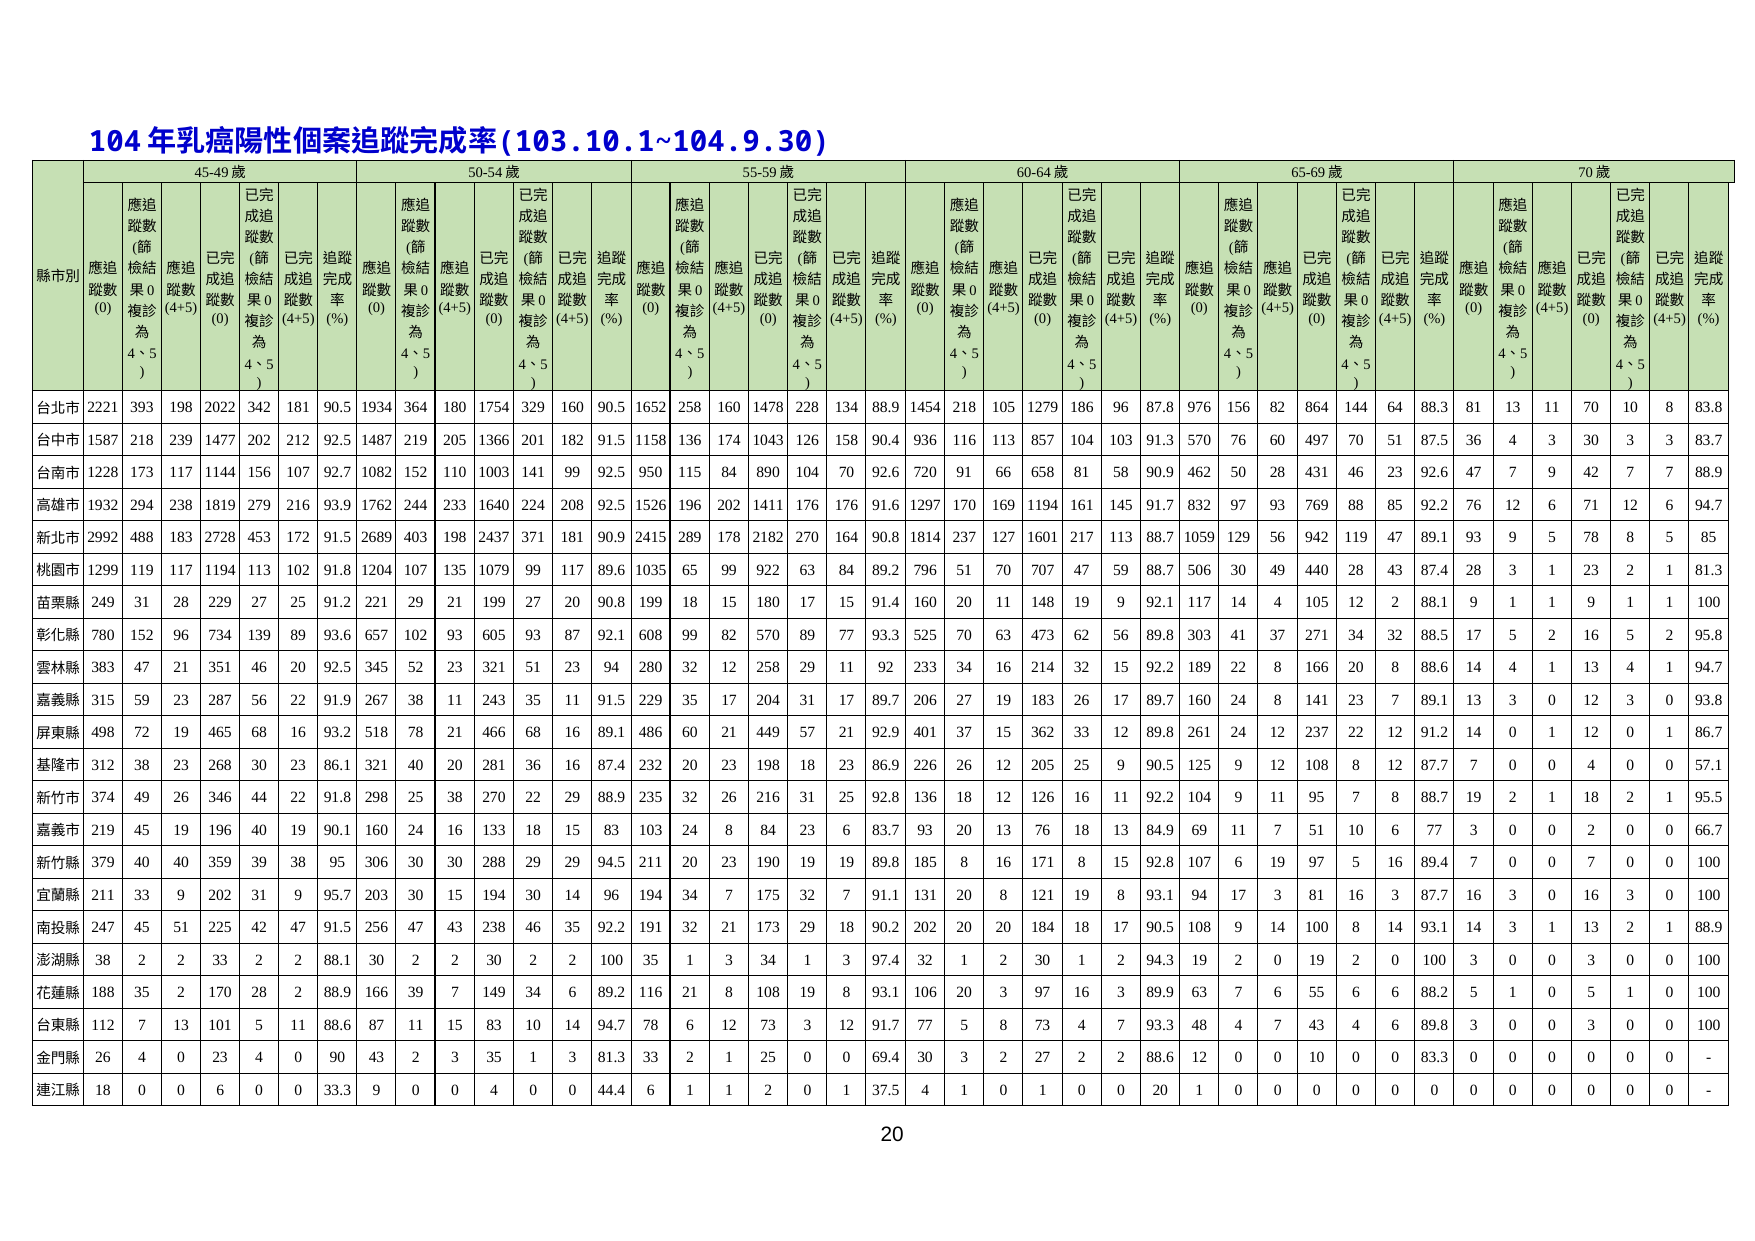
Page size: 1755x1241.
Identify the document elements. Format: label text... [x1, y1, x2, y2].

table_cell 花蓮縣 [33, 976, 83, 1008]
table_cell 92.5 [318, 651, 356, 683]
table_cell 89 [279, 619, 317, 650]
table_cell 219 [84, 814, 122, 845]
table_cell [1729, 183, 1734, 390]
table_cell 9 [279, 879, 317, 910]
table_cell 7 [1454, 846, 1493, 878]
table_header 65-69歲 [1180, 161, 1453, 182]
table_cell 1228 [84, 456, 122, 488]
table_cell 0 [1650, 1074, 1688, 1105]
table_cell 93.9 [318, 489, 356, 520]
table_cell 8 [984, 879, 1022, 910]
table_cell 135 [436, 554, 474, 585]
table_cell 8 [1258, 684, 1297, 715]
table_cell 16 [1572, 619, 1610, 650]
table_cell 1 [1533, 651, 1571, 683]
table_cell 81 [1298, 879, 1336, 910]
table_cell 已完成追蹤數(篩檢結果0複診為4、5) [514, 183, 552, 390]
table_cell 1 [1023, 1074, 1062, 1105]
table_cell 100 [1689, 846, 1728, 878]
table_cell 0 [1494, 814, 1532, 845]
table_cell 88.1 [1415, 586, 1453, 618]
table_cell 40 [162, 846, 200, 878]
table_cell 2992 [84, 521, 122, 553]
table_cell 71 [1572, 489, 1610, 520]
table_cell 9 [357, 1074, 395, 1105]
table_cell 0 [1533, 1009, 1571, 1040]
table_cell 4 [1337, 1009, 1375, 1040]
table_cell 88.9 [318, 976, 356, 1008]
table_cell 7 [1337, 781, 1375, 813]
table_cell 164 [827, 521, 865, 553]
table_cell 8 [945, 846, 983, 878]
table_cell 89.8 [1141, 619, 1179, 650]
table_cell 台北市 [33, 391, 83, 423]
table_cell 116 [945, 424, 983, 455]
table_cell 90.5 [592, 391, 631, 423]
table_cell 16 [1063, 976, 1101, 1008]
table_cell 498 [84, 716, 122, 748]
table_cell 1 [1063, 944, 1101, 975]
table_cell 6 [1219, 846, 1257, 878]
table_cell 15 [1102, 846, 1140, 878]
table_cell [1729, 618, 1734, 650]
table_cell 7 [1258, 814, 1297, 845]
table_cell 1754 [475, 391, 513, 423]
table_cell 16 [553, 749, 591, 780]
table_cell 90.9 [1141, 456, 1179, 488]
table_cell 88.6 [318, 1009, 356, 1040]
table_cell 0 [1376, 1074, 1414, 1105]
table_cell 93 [436, 619, 474, 650]
table_cell 6 [671, 1009, 709, 1040]
table_cell 181 [279, 391, 317, 423]
table_cell 0 [1494, 749, 1532, 780]
table_cell 104 [788, 456, 826, 488]
table_cell 100 [1689, 944, 1728, 975]
table_cell 66.7 [1689, 814, 1728, 845]
table_cell 19 [827, 846, 865, 878]
table_cell 117 [1180, 586, 1218, 618]
table_cell 329 [514, 391, 552, 423]
table_cell 0 [1258, 1074, 1297, 1105]
table_cell 104 [1180, 781, 1218, 813]
table_cell 8 [1337, 911, 1375, 943]
table_cell 33 [1063, 716, 1101, 748]
table_cell 94.7 [1689, 651, 1728, 683]
table_cell 91.7 [866, 1009, 905, 1040]
table_cell 1003 [475, 456, 513, 488]
table_cell 107 [396, 554, 434, 585]
table_cell 92.5 [318, 424, 356, 455]
table_cell 7 [1611, 456, 1649, 488]
table_cell 346 [201, 781, 239, 813]
table_cell 3 [1572, 944, 1610, 975]
table_cell 96 [1102, 391, 1140, 423]
table_cell 26 [162, 781, 200, 813]
table_cell 89.4 [1415, 846, 1453, 878]
table_cell 21 [710, 716, 748, 748]
table_cell 1762 [357, 489, 395, 520]
table_cell 17 [788, 586, 826, 618]
table_cell 90 [318, 1041, 356, 1073]
table_cell 206 [906, 684, 944, 715]
table_cell 84 [749, 814, 787, 845]
table_cell 3 [1494, 879, 1532, 910]
table_cell 8 [1258, 651, 1297, 683]
table_cell 29 [788, 911, 826, 943]
table_cell 30 [357, 944, 395, 975]
table_cell 12 [1611, 489, 1649, 520]
table_cell 22 [1337, 716, 1375, 748]
table_cell 769 [1298, 489, 1336, 520]
table_cell 20 [945, 586, 983, 618]
table_cell 0 [1650, 684, 1688, 715]
table_cell 224 [514, 489, 552, 520]
table_cell 37 [945, 716, 983, 748]
table_cell 35 [553, 911, 591, 943]
table_cell 32 [1376, 619, 1414, 650]
table_cell [1729, 1073, 1734, 1105]
table_cell 462 [1180, 456, 1218, 488]
table_cell 高雄市 [33, 489, 83, 520]
table_cell 19 [1063, 879, 1101, 910]
table_cell 218 [945, 391, 983, 423]
table_header 55-59歲 [632, 161, 905, 182]
table_cell 應追蹤數(0) [632, 183, 669, 390]
table_cell 169 [984, 489, 1022, 520]
table_cell 26 [710, 781, 748, 813]
table_cell 94 [592, 651, 631, 683]
table_cell 新竹縣 [33, 846, 83, 878]
table_cell 13 [1494, 391, 1532, 423]
table_cell 190 [749, 846, 787, 878]
table_cell 2 [436, 944, 474, 975]
table_cell 14 [1454, 716, 1493, 748]
table_cell 321 [475, 651, 513, 683]
table_cell 40 [123, 846, 161, 878]
table_cell 18 [1063, 814, 1101, 845]
table_cell 31 [788, 684, 826, 715]
table_cell 23 [1572, 554, 1610, 585]
table_cell 16 [553, 716, 591, 748]
table_cell 104 [1063, 424, 1101, 455]
table_cell 57 [788, 716, 826, 748]
table_cell 已完成追蹤數(篩檢結果0複診為4、5) [1337, 183, 1375, 390]
table_cell 93.1 [1141, 879, 1179, 910]
table_cell 宜蘭縣 [33, 879, 83, 910]
table_cell 8 [710, 814, 748, 845]
table_cell [1729, 423, 1734, 455]
table_cell 105 [984, 391, 1022, 423]
table_cell 91.5 [318, 521, 356, 553]
table_cell 5 [1533, 521, 1571, 553]
table_cell 383 [84, 651, 122, 683]
table_cell 32 [906, 944, 944, 975]
table_cell 145 [1102, 489, 1140, 520]
table_cell 20 [945, 814, 983, 845]
table_cell 15 [553, 814, 591, 845]
table_cell 12 [1376, 749, 1414, 780]
table_cell 26 [945, 749, 983, 780]
table_cell 12 [984, 781, 1022, 813]
table_cell 2 [240, 944, 278, 975]
table_cell 267 [357, 684, 395, 715]
table_cell 38 [279, 846, 317, 878]
table_cell 39 [396, 976, 434, 1008]
table_cell 64 [1376, 391, 1414, 423]
table_cell 8 [1376, 781, 1414, 813]
table_cell 127 [984, 521, 1022, 553]
table_cell 88.6 [1141, 1041, 1179, 1073]
table_cell 0 [1650, 879, 1688, 910]
table_cell 180 [436, 391, 474, 423]
table_cell 70 [827, 456, 865, 488]
table_cell 89.1 [592, 716, 631, 748]
table_cell 37.5 [866, 1074, 905, 1105]
table_cell 1 [827, 1074, 865, 1105]
table_cell 4 [1494, 651, 1532, 683]
table_cell 88.9 [592, 781, 631, 813]
table_cell 90.9 [592, 521, 631, 553]
table_cell [1729, 520, 1734, 553]
table_cell 0 [1533, 846, 1571, 878]
table_cell 186 [1063, 391, 1101, 423]
table_cell 7 [1219, 976, 1257, 1008]
table_cell 1601 [1023, 521, 1062, 553]
table_cell 1 [1650, 716, 1688, 748]
table_cell 11 [436, 684, 474, 715]
table_cell 66 [984, 456, 1022, 488]
table_cell 6 [1376, 814, 1414, 845]
table_cell 0 [1415, 1074, 1453, 1105]
table_cell 113 [240, 554, 278, 585]
table_cell 160 [906, 586, 944, 618]
table_cell 212 [279, 424, 317, 455]
table_cell 19 [162, 814, 200, 845]
table_cell 184 [1023, 911, 1062, 943]
table_cell 10 [514, 1009, 552, 1040]
table_cell 1487 [357, 424, 395, 455]
table_cell 176 [827, 489, 865, 520]
table_cell 56 [240, 684, 278, 715]
table_cell 5 [1572, 976, 1610, 1008]
table_cell 2 [1063, 1041, 1101, 1073]
table_cell 453 [240, 521, 278, 553]
table_cell 2 [1219, 944, 1257, 975]
table_cell 734 [201, 619, 239, 650]
table_cell 21 [827, 716, 865, 748]
table_cell 62 [1063, 619, 1101, 650]
table_cell 202 [710, 489, 748, 520]
table_cell 0 [396, 1074, 434, 1105]
table_cell 270 [788, 521, 826, 553]
table_cell 3 [1494, 554, 1532, 585]
table_cell 0 [1650, 1041, 1688, 1073]
table_cell 17 [1454, 619, 1493, 650]
table_cell 41 [1219, 619, 1257, 650]
table_cell 88.1 [318, 944, 356, 975]
table_cell 0 [1533, 944, 1571, 975]
table_cell 19 [1180, 944, 1218, 975]
table_cell 6 [827, 814, 865, 845]
table_cell 359 [201, 846, 239, 878]
table_cell 應追蹤數(0) [906, 183, 944, 390]
table_cell 32 [671, 781, 709, 813]
table_cell 82 [1258, 391, 1297, 423]
table_cell 198 [162, 391, 200, 423]
table_cell 29 [553, 846, 591, 878]
table_cell 342 [240, 391, 278, 423]
table_cell 3 [710, 944, 748, 975]
table_cell 473 [1023, 619, 1062, 650]
table_cell 12 [1572, 716, 1610, 748]
table_cell 9 [1219, 781, 1257, 813]
table_cell 113 [1102, 521, 1140, 553]
table_cell 77 [1415, 814, 1453, 845]
table_cell 1454 [906, 391, 944, 423]
table_cell 38 [123, 749, 161, 780]
table_cell 應追蹤數(0) [1454, 183, 1493, 390]
table_cell 台東縣 [33, 1009, 83, 1040]
table_cell 0 [1650, 814, 1688, 845]
table_cell 19 [1258, 846, 1297, 878]
table_cell 1 [710, 1074, 748, 1105]
table_cell 486 [632, 716, 669, 748]
table_cell 93.3 [1141, 1009, 1179, 1040]
table_cell 216 [279, 489, 317, 520]
table_cell 12 [1376, 716, 1414, 748]
table_cell 51 [1376, 424, 1414, 455]
table_cell 89.7 [866, 684, 905, 715]
table_cell 11 [984, 586, 1022, 618]
table_cell 247 [84, 911, 122, 943]
table_cell 45 [123, 814, 161, 845]
table_cell 96 [592, 879, 631, 910]
table_cell 86.9 [866, 749, 905, 780]
table_cell 19 [788, 846, 826, 878]
table_cell 198 [749, 749, 787, 780]
table_cell 應追蹤數(4+5) [436, 183, 474, 390]
table_cell 92.2 [1415, 489, 1453, 520]
table_cell 已完成追蹤數(4+5) [827, 183, 865, 390]
table_cell 97.4 [866, 944, 905, 975]
table_cell 91.6 [866, 489, 905, 520]
table_cell 9 [1219, 911, 1257, 943]
table_cell 22 [279, 781, 317, 813]
table_cell 303 [1180, 619, 1218, 650]
table_cell 17 [710, 684, 748, 715]
table_cell 30 [436, 846, 474, 878]
table_cell 1652 [632, 391, 669, 423]
table_cell 173 [749, 911, 787, 943]
table_cell 83.7 [866, 814, 905, 845]
table_cell 追蹤完成率(%) [318, 183, 356, 390]
table_cell 追蹤完成率(%) [1141, 183, 1179, 390]
table_cell 289 [671, 521, 709, 553]
table_cell 20 [984, 911, 1022, 943]
table_cell 0 [1611, 944, 1649, 975]
table_cell 11 [1533, 391, 1571, 423]
table_cell 13 [1572, 651, 1610, 683]
table_cell 已完成追蹤數(4+5) [1102, 183, 1140, 390]
table_cell 198 [436, 521, 474, 553]
table_cell 65 [671, 554, 709, 585]
table_cell 126 [788, 424, 826, 455]
table_cell 92.6 [1415, 456, 1453, 488]
table_cell 87.7 [1415, 879, 1453, 910]
table_cell 94.7 [592, 1009, 631, 1040]
table_cell 73 [749, 1009, 787, 1040]
table_cell 95.8 [1689, 619, 1728, 650]
table_cell 287 [201, 684, 239, 715]
table_cell 6 [1376, 976, 1414, 1008]
table_cell 202 [201, 879, 239, 910]
table_cell [1729, 813, 1734, 845]
table_cell 23 [788, 814, 826, 845]
table_cell 15 [436, 879, 474, 910]
table_cell 170 [945, 489, 983, 520]
table_cell 已完成追蹤數(篩檢結果0複診為4、5) [1611, 183, 1649, 390]
table_cell 3 [553, 1041, 591, 1073]
table_cell 32 [788, 879, 826, 910]
table_cell 8 [1102, 879, 1140, 910]
table_cell 48 [1180, 1009, 1218, 1040]
table_cell 44 [240, 781, 278, 813]
table_cell 1194 [201, 554, 239, 585]
table_cell 31 [240, 879, 278, 910]
table_cell 0 [1533, 814, 1571, 845]
table_cell 113 [984, 424, 1022, 455]
table_cell 91.2 [1415, 716, 1453, 748]
table_cell 89.6 [592, 554, 631, 585]
table_cell 35 [632, 944, 669, 975]
table_cell 21 [671, 976, 709, 1008]
table_cell 3 [1611, 879, 1649, 910]
table_cell 4 [1572, 749, 1610, 780]
table_cell 312 [84, 749, 122, 780]
table_cell 199 [475, 586, 513, 618]
table_cell 605 [475, 619, 513, 650]
table_cell 27 [514, 586, 552, 618]
text 104年乳癌陽性個案追蹤完成率(103.10.1~104.9.30) [89, 117, 1695, 160]
table_cell 191 [632, 911, 669, 943]
table_cell 17 [827, 684, 865, 715]
table_cell 1 [788, 944, 826, 975]
table_cell 27 [945, 684, 983, 715]
table_cell 0 [1454, 1074, 1493, 1105]
table_cell 8 [1376, 651, 1414, 683]
table_cell 205 [1023, 749, 1062, 780]
table_cell 12 [1572, 684, 1610, 715]
table_cell 11 [1102, 781, 1140, 813]
table_cell 100 [1298, 911, 1336, 943]
table_cell 0 [1063, 1074, 1101, 1105]
table_cell 12 [710, 1009, 748, 1040]
table_cell 449 [749, 716, 787, 748]
table_cell 1 [671, 944, 709, 975]
table_cell 12 [1258, 749, 1297, 780]
table_cell 4 [1494, 424, 1532, 455]
table_cell 0 [1533, 879, 1571, 910]
table_cell 0 [279, 1041, 317, 1073]
table_cell 19 [162, 716, 200, 748]
table_cell 43 [436, 911, 474, 943]
table_cell 0 [1219, 1074, 1257, 1105]
table_cell 2689 [357, 521, 395, 553]
table_cell [1729, 845, 1734, 878]
table_cell 225 [201, 911, 239, 943]
table_cell 465 [201, 716, 239, 748]
table_cell 707 [1023, 554, 1062, 585]
table_cell [1729, 390, 1734, 423]
table_cell 2 [1102, 944, 1140, 975]
table_cell 0 [553, 1074, 591, 1105]
table_cell 15 [984, 716, 1022, 748]
table_cell 60 [1258, 424, 1297, 455]
table_cell 83 [475, 1009, 513, 1040]
table_cell 10 [1298, 1041, 1336, 1073]
table_cell 0 [1611, 716, 1649, 748]
table_cell 19 [279, 814, 317, 845]
table_cell 30 [475, 944, 513, 975]
table_cell 19 [984, 684, 1022, 715]
table_cell 196 [201, 814, 239, 845]
table_cell 18 [671, 586, 709, 618]
table_cell 281 [475, 749, 513, 780]
table_cell 1932 [84, 489, 122, 520]
table_cell 201 [514, 424, 552, 455]
table_cell 1 [945, 1074, 983, 1105]
table_cell 87.4 [592, 749, 631, 780]
table_cell 56 [1102, 619, 1140, 650]
table_cell 19 [1063, 586, 1101, 618]
table_cell 30 [1023, 944, 1062, 975]
table_cell [1729, 1008, 1734, 1040]
table_cell 南投縣 [33, 911, 83, 943]
table_cell 13 [1454, 684, 1493, 715]
table_cell 2 [1102, 1041, 1140, 1073]
table_cell 彰化縣 [33, 619, 83, 650]
table_cell 0 [1494, 944, 1532, 975]
table_cell 23 [162, 749, 200, 780]
table_cell 81 [1454, 391, 1493, 423]
table_cell 235 [632, 781, 669, 813]
table_cell 152 [123, 619, 161, 650]
table_cell 1 [1494, 586, 1532, 618]
table_cell 0 [1454, 1041, 1493, 1073]
table_cell 3 [1454, 814, 1493, 845]
table_cell 1082 [357, 456, 395, 488]
table_cell 連江縣 [33, 1074, 83, 1105]
table_cell 49 [123, 781, 161, 813]
table_cell 89.2 [592, 976, 631, 1008]
table_cell 43 [1298, 1009, 1336, 1040]
table_cell 38 [436, 781, 474, 813]
table_cell 3 [1611, 684, 1649, 715]
table_cell 34 [749, 944, 787, 975]
table_cell 136 [671, 424, 709, 455]
table_cell 97 [1023, 976, 1062, 1008]
table_cell 20 [945, 879, 983, 910]
table_cell 15 [710, 586, 748, 618]
table_cell 1 [1650, 781, 1688, 813]
table_cell 18 [1063, 911, 1101, 943]
table_cell 8 [1650, 391, 1688, 423]
table_cell 371 [514, 521, 552, 553]
table_cell 1 [671, 1074, 709, 1105]
table_cell 88.3 [1415, 391, 1453, 423]
table_cell 24 [1219, 684, 1257, 715]
table_cell 374 [84, 781, 122, 813]
table_cell 108 [1298, 749, 1336, 780]
table_cell 76 [1023, 814, 1062, 845]
table_cell 144 [1337, 391, 1375, 423]
table_cell 119 [1337, 521, 1375, 553]
table_cell 19 [1298, 944, 1336, 975]
table_cell 3 [984, 976, 1022, 1008]
table_cell 216 [749, 781, 787, 813]
table_cell 25 [827, 781, 865, 813]
table_cell 78 [396, 716, 434, 748]
table_cell 7 [1454, 749, 1493, 780]
table_cell 1814 [906, 521, 944, 553]
table_cell 2 [1533, 619, 1571, 650]
table_cell 1 [1533, 716, 1571, 748]
table_cell 202 [906, 911, 944, 943]
table_cell 26 [84, 1041, 122, 1073]
table_cell 15 [436, 1009, 474, 1040]
table_cell 9 [1454, 586, 1493, 618]
table_cell 362 [1023, 716, 1062, 748]
table_cell 90.4 [866, 424, 905, 455]
table_cell 244 [396, 489, 434, 520]
table_cell 0 [1533, 1074, 1571, 1105]
table_cell 12 [1258, 716, 1297, 748]
table_cell 30 [240, 749, 278, 780]
table_cell 13 [1572, 911, 1610, 943]
table_cell 27 [240, 586, 278, 618]
table_cell 4 [1219, 1009, 1257, 1040]
table_cell 14 [553, 1009, 591, 1040]
table_cell 20 [279, 651, 317, 683]
table_cell 832 [1180, 489, 1218, 520]
table_cell 570 [749, 619, 787, 650]
table_cell 35 [475, 1041, 513, 1073]
table_cell 99 [553, 456, 591, 488]
table_cell 已完成追蹤數(0) [749, 183, 787, 390]
table_cell 133 [475, 814, 513, 845]
table_cell 0 [984, 1074, 1022, 1105]
table_cell 152 [396, 456, 434, 488]
table_cell 2 [1611, 781, 1649, 813]
table_cell 36 [1454, 424, 1493, 455]
table_cell 70 [1337, 424, 1375, 455]
table_cell 1043 [749, 424, 787, 455]
table_cell 239 [162, 424, 200, 455]
table_cell 608 [632, 619, 669, 650]
table_cell 174 [710, 424, 748, 455]
table_cell 658 [1023, 456, 1062, 488]
table_cell 13 [984, 814, 1022, 845]
table_cell 3 [827, 944, 865, 975]
table_cell 30 [1219, 554, 1257, 585]
table_cell 89.9 [1141, 976, 1179, 1008]
table_cell 117 [553, 554, 591, 585]
table_cell 14 [1258, 911, 1297, 943]
table_cell 2182 [749, 521, 787, 553]
table_cell 7 [1650, 456, 1688, 488]
table_cell 83.3 [1415, 1041, 1453, 1073]
table_cell 950 [632, 456, 669, 488]
table_cell 93.6 [318, 619, 356, 650]
table_cell [1729, 585, 1734, 618]
table_cell 59 [1102, 554, 1140, 585]
table_cell 488 [123, 521, 161, 553]
table_cell 澎湖縣 [33, 944, 83, 975]
table_cell 已完成追蹤數(4+5) [553, 183, 591, 390]
table_cell 89 [788, 619, 826, 650]
table_cell 91.3 [1141, 424, 1179, 455]
table_cell 2 [984, 1041, 1022, 1073]
table_cell 已完成追蹤數(4+5) [1376, 183, 1414, 390]
table_cell 應追蹤數(0) [357, 183, 395, 390]
table_cell 23 [710, 846, 748, 878]
table_cell 6 [1533, 489, 1571, 520]
table_cell 89.2 [866, 554, 905, 585]
table_cell 100 [1415, 944, 1453, 975]
table_cell 87.4 [1415, 554, 1453, 585]
table_cell 233 [436, 489, 474, 520]
table_cell 43 [357, 1041, 395, 1073]
table_cell 92.8 [866, 781, 905, 813]
table_cell 8 [1337, 749, 1375, 780]
table_cell 37 [1258, 619, 1297, 650]
table_cell 4 [1063, 1009, 1101, 1040]
table_cell 160 [710, 391, 748, 423]
table_cell 34 [1337, 619, 1375, 650]
table_cell 87.5 [1415, 424, 1453, 455]
table_cell 33.3 [318, 1074, 356, 1105]
table_cell 88.6 [1415, 651, 1453, 683]
table_cell 1158 [632, 424, 669, 455]
table_cell 288 [475, 846, 513, 878]
table_cell 28 [162, 586, 200, 618]
table_cell 0 [827, 1041, 865, 1073]
table_cell 45 [123, 911, 161, 943]
table_cell 已完成追蹤數(篩檢結果0複診為4、5) [788, 183, 826, 390]
table_cell 2 [279, 944, 317, 975]
table_cell 4 [1611, 651, 1649, 683]
table_cell 1059 [1180, 521, 1218, 553]
table_cell 18 [1572, 781, 1610, 813]
table_cell 81 [1063, 456, 1101, 488]
table_cell 12 [1494, 489, 1532, 520]
table_cell 87.8 [1141, 391, 1179, 423]
table_cell 4 [123, 1041, 161, 1073]
table_cell 91.8 [318, 781, 356, 813]
table_cell 2 [123, 944, 161, 975]
table_cell 116 [632, 976, 669, 1008]
table_cell 34 [671, 879, 709, 910]
table_cell 16 [984, 846, 1022, 878]
table_cell 20 [436, 749, 474, 780]
table_cell 12 [710, 651, 748, 683]
table_cell 追蹤完成率(%) [866, 183, 905, 390]
table_cell 100 [1689, 586, 1728, 618]
table_cell 屏東縣 [33, 716, 83, 748]
table_cell 12 [827, 1009, 865, 1040]
table_cell 5 [1454, 976, 1493, 1008]
table_cell 78 [632, 1009, 669, 1040]
table_cell 101 [201, 1009, 239, 1040]
table_cell 570 [1180, 424, 1218, 455]
table_cell 268 [201, 749, 239, 780]
table_cell 已完成追蹤數(0) [475, 183, 513, 390]
table_cell 199 [632, 586, 669, 618]
table_cell 72 [123, 716, 161, 748]
table_cell 0 [1494, 1009, 1532, 1040]
table_cell 苗栗縣 [33, 586, 83, 618]
table_cell 新竹市 [33, 781, 83, 813]
table_cell 11 [827, 651, 865, 683]
table_cell 1 [710, 1041, 748, 1073]
table_cell 86.1 [318, 749, 356, 780]
table_cell [1729, 748, 1734, 780]
table_cell 221 [357, 586, 395, 618]
table_cell 108 [749, 976, 787, 1008]
table_cell 金門縣 [33, 1041, 83, 1073]
table_cell [1729, 650, 1734, 683]
table_cell 95.5 [1689, 781, 1728, 813]
table_cell 1 [1533, 781, 1571, 813]
table_cell 21 [162, 651, 200, 683]
table_cell 18 [827, 911, 865, 943]
table_cell 226 [906, 749, 944, 780]
table_cell 15 [827, 586, 865, 618]
table_cell 107 [1180, 846, 1218, 878]
table_cell 0 [1494, 1041, 1532, 1073]
table_cell 8 [1611, 521, 1649, 553]
table_cell 29 [514, 846, 552, 878]
table_cell 89.7 [1141, 684, 1179, 715]
table_cell 156 [1219, 391, 1257, 423]
table_cell 89.8 [866, 846, 905, 878]
table_cell 9 [1572, 586, 1610, 618]
table_cell 73 [1023, 1009, 1062, 1040]
table_cell 1 [1650, 911, 1688, 943]
table_cell 105 [1298, 586, 1336, 618]
table_cell 13 [1102, 814, 1140, 845]
table_cell 44.4 [592, 1074, 631, 1105]
table_cell 應追蹤數(篩檢結果0複診為4、5) [123, 183, 161, 390]
table_cell 97 [1219, 489, 1257, 520]
table_cell 90.5 [1141, 911, 1179, 943]
table_cell 5 [1337, 846, 1375, 878]
table_cell 70 [1572, 391, 1610, 423]
table_cell 1 [1611, 976, 1649, 1008]
table_cell 294 [123, 489, 161, 520]
table_cell 129 [1219, 521, 1257, 553]
table_cell 31 [788, 781, 826, 813]
table_cell 1640 [475, 489, 513, 520]
table_cell 103 [1102, 424, 1140, 455]
table_cell 76 [1454, 489, 1493, 520]
table_cell 20 [671, 749, 709, 780]
table_cell 2 [1337, 944, 1375, 975]
table_cell 936 [906, 424, 944, 455]
table_cell 117 [162, 456, 200, 488]
table_cell 1 [1650, 651, 1688, 683]
table_cell 1 [1180, 1074, 1218, 1105]
table_cell 0 [1494, 846, 1532, 878]
table_cell 2221 [84, 391, 122, 423]
table_cell 已完成追蹤數(0) [1298, 183, 1336, 390]
table_cell 173 [123, 456, 161, 488]
table_cell 171 [1023, 846, 1062, 878]
table_cell 6 [1376, 1009, 1414, 1040]
table_cell 2 [279, 976, 317, 1008]
table_cell 0 [123, 1074, 161, 1105]
table_cell 93.1 [866, 976, 905, 1008]
table_cell 9 [162, 879, 200, 910]
table_cell 351 [201, 651, 239, 683]
table_cell 16 [1572, 879, 1610, 910]
table_cell 28 [240, 976, 278, 1008]
table_cell 0 [1494, 716, 1532, 748]
table_cell 9 [1494, 521, 1532, 553]
table_cell 30 [1572, 424, 1610, 455]
table_cell 20 [945, 976, 983, 1008]
table_cell 85 [1376, 489, 1414, 520]
table_cell 已完成追蹤數(篩檢結果0複診為4、5) [240, 183, 278, 390]
table_cell 24 [671, 814, 709, 845]
table_cell 23 [436, 651, 474, 683]
table_cell 115 [671, 456, 709, 488]
table_cell 208 [553, 489, 591, 520]
table_cell 18 [514, 814, 552, 845]
table_cell 1 [1650, 554, 1688, 585]
table_cell 506 [1180, 554, 1218, 585]
table_cell 88 [1337, 489, 1375, 520]
table_cell 256 [357, 911, 395, 943]
table_cell 20 [1337, 651, 1375, 683]
table_cell 23 [553, 651, 591, 683]
table_cell 1297 [906, 489, 944, 520]
table_cell 243 [475, 684, 513, 715]
table_cell 12 [984, 749, 1022, 780]
table_cell 91.8 [318, 554, 356, 585]
table_cell 29 [396, 586, 434, 618]
table_cell 3 [1494, 911, 1532, 943]
table_cell 59 [123, 684, 161, 715]
table_cell 已完成追蹤數(0) [201, 183, 239, 390]
table_cell 84 [827, 554, 865, 585]
table_cell 110 [436, 456, 474, 488]
table_cell 1819 [201, 489, 239, 520]
table_cell 238 [475, 911, 513, 943]
table_cell [1729, 780, 1734, 813]
table_cell 49 [1258, 554, 1297, 585]
table_cell 1526 [632, 489, 669, 520]
table_cell 33 [201, 944, 239, 975]
table_cell 379 [84, 846, 122, 878]
table_cell 160 [553, 391, 591, 423]
table_cell 440 [1298, 554, 1336, 585]
table_cell 28 [1454, 554, 1493, 585]
table_cell 7 [123, 1009, 161, 1040]
table_cell 12 [1102, 716, 1140, 748]
table_cell 90.5 [1141, 749, 1179, 780]
table_cell 應追蹤數(0) [1180, 183, 1218, 390]
table_cell 47 [396, 911, 434, 943]
table_cell 3 [1454, 944, 1493, 975]
table_cell 0 [1219, 1041, 1257, 1073]
table_cell 88.9 [1689, 911, 1728, 943]
table_cell 25 [749, 1041, 787, 1073]
table_cell 321 [357, 749, 395, 780]
table_cell 已完成追蹤數(0) [1023, 183, 1062, 390]
table_cell 23 [1337, 684, 1375, 715]
table_cell 345 [357, 651, 395, 683]
table_cell [1729, 943, 1734, 975]
table_cell 8 [827, 976, 865, 1008]
table_cell 83.8 [1689, 391, 1728, 423]
table_cell 176 [788, 489, 826, 520]
table_cell 0 [1376, 1041, 1414, 1073]
table_cell 88.7 [1141, 554, 1179, 585]
table_cell 6 [632, 1074, 669, 1105]
table_cell 0 [1494, 1074, 1532, 1105]
table_cell 89.8 [1415, 1009, 1453, 1040]
table_cell 32 [671, 651, 709, 683]
table_cell 1 [1533, 586, 1571, 618]
table_cell 0 [1650, 846, 1688, 878]
table_cell 基隆市 [33, 749, 83, 780]
table_cell 5 [240, 1009, 278, 1040]
table_cell 36 [514, 749, 552, 780]
table_cell 2 [1650, 619, 1688, 650]
table_cell 92.2 [592, 911, 631, 943]
table_cell 92.9 [866, 716, 905, 748]
table_cell 180 [749, 586, 787, 618]
table_cell 11 [1219, 814, 1257, 845]
table_cell 92.8 [1141, 846, 1179, 878]
table_cell 63 [788, 554, 826, 585]
table_cell 976 [1180, 391, 1218, 423]
table_cell 306 [357, 846, 395, 878]
table_cell 39 [240, 846, 278, 878]
table_cell 5 [1650, 521, 1688, 553]
table_cell 35 [671, 684, 709, 715]
table_cell 3 [1650, 424, 1688, 455]
table_cell 17 [1219, 879, 1257, 910]
table_cell 1934 [357, 391, 395, 423]
table_cell 應追蹤數(0) [84, 183, 122, 390]
table_cell 160 [1180, 684, 1218, 715]
table_cell 88.5 [1415, 619, 1453, 650]
table_cell 3 [945, 1041, 983, 1073]
table_cell 70 [945, 619, 983, 650]
table_cell 93 [514, 619, 552, 650]
table_cell 261 [1180, 716, 1218, 748]
table_cell 47 [1063, 554, 1101, 585]
table_cell 100 [1689, 1009, 1728, 1040]
table_cell 63 [984, 619, 1022, 650]
table_cell 23 [1376, 456, 1414, 488]
table_cell 99 [671, 619, 709, 650]
table_cell 0 [1650, 976, 1688, 1008]
table_cell 台中市 [33, 424, 83, 455]
table_cell 1035 [632, 554, 669, 585]
table_cell 22 [279, 684, 317, 715]
table_cell 134 [827, 391, 865, 423]
table_cell 83 [592, 814, 631, 845]
table_cell 1 [514, 1041, 552, 1073]
table_cell 應追蹤數(篩檢結果0複診為4、5) [945, 183, 983, 390]
table_cell 0 [1572, 1041, 1610, 1073]
table_cell 已完成追蹤數(篩檢結果0複診為4、5) [1063, 183, 1101, 390]
table_cell 0 [1533, 976, 1571, 1008]
table_cell 20 [1141, 1074, 1179, 1105]
table_cell 5 [1611, 619, 1649, 650]
table_cell 96 [162, 619, 200, 650]
table_cell [1729, 910, 1734, 943]
table_cell 91.1 [866, 879, 905, 910]
table_cell 160 [357, 814, 395, 845]
table_cell 18 [788, 749, 826, 780]
table_cell 141 [514, 456, 552, 488]
table_header 50-54歲 [357, 161, 631, 182]
table_cell 9 [1102, 586, 1140, 618]
table_cell 21 [436, 716, 474, 748]
table_cell 166 [1298, 651, 1336, 683]
table_cell 89.8 [1141, 716, 1179, 748]
table_cell 63 [1180, 976, 1218, 1008]
table_cell 91.2 [318, 586, 356, 618]
table_cell 183 [1023, 684, 1062, 715]
table_cell 1 [1533, 554, 1571, 585]
table_cell 175 [749, 879, 787, 910]
table_cell 90.1 [318, 814, 356, 845]
table_cell 131 [906, 879, 944, 910]
table_cell 應追蹤數(4+5) [984, 183, 1022, 390]
table_cell 9 [1219, 749, 1257, 780]
table_cell 90.8 [866, 521, 905, 553]
table_cell 0 [1376, 944, 1414, 975]
table_cell 119 [123, 554, 161, 585]
table_cell 106 [906, 976, 944, 1008]
table_cell 94.3 [1141, 944, 1179, 975]
table_cell 28 [1258, 456, 1297, 488]
table_cell 0 [514, 1074, 552, 1105]
table_cell 93 [906, 814, 944, 845]
table_cell 29 [553, 781, 591, 813]
table_cell 35 [123, 976, 161, 1008]
table_cell 5 [1494, 619, 1532, 650]
table_cell 258 [671, 391, 709, 423]
table_cell 20 [553, 586, 591, 618]
table_cell 2 [1572, 814, 1610, 845]
table_cell 19 [1454, 781, 1493, 813]
table_cell 1 [945, 944, 983, 975]
table_cell 24 [1219, 716, 1257, 748]
table_cell 2 [1611, 554, 1649, 585]
table_header 45-49歲 [84, 161, 356, 182]
table_cell 0 [1298, 1074, 1336, 1105]
table_cell 0 [1611, 749, 1649, 780]
table_cell 3 [1102, 976, 1140, 1008]
table_cell 16 [984, 651, 1022, 683]
table_cell 1 [1533, 911, 1571, 943]
table_cell 9 [1533, 456, 1571, 488]
table_cell 196 [671, 489, 709, 520]
table_cell 211 [632, 846, 669, 878]
table_cell 315 [84, 684, 122, 715]
table_cell 70 [984, 554, 1022, 585]
table_cell 2 [162, 944, 200, 975]
table_cell 172 [279, 521, 317, 553]
table_cell 249 [84, 586, 122, 618]
table_cell 11 [1258, 781, 1297, 813]
table_cell 219 [396, 424, 434, 455]
table_cell 3 [1376, 879, 1414, 910]
table_cell [1729, 1040, 1734, 1073]
table_cell 追蹤完成率(%) [1415, 183, 1453, 390]
table_cell 20 [671, 846, 709, 878]
table_cell 嘉義縣 [33, 684, 83, 715]
table_cell 14 [553, 879, 591, 910]
table_cell 156 [240, 456, 278, 488]
table_cell 93.3 [866, 619, 905, 650]
table_cell 10 [1611, 391, 1649, 423]
table_cell [1729, 715, 1734, 748]
table_cell 47 [1454, 456, 1493, 488]
table_cell 23 [710, 749, 748, 780]
table_cell 0 [1650, 1009, 1688, 1040]
table_cell 91.7 [1141, 489, 1179, 520]
table_cell 94.7 [1689, 489, 1728, 520]
table_cell 38 [396, 684, 434, 715]
table_cell [1729, 878, 1734, 910]
table_cell 1366 [475, 424, 513, 455]
table_cell 107 [279, 456, 317, 488]
table_cell 46 [1337, 456, 1375, 488]
table_cell 16 [1376, 846, 1414, 878]
table_cell 92.1 [1141, 586, 1179, 618]
table_cell 38 [84, 944, 122, 975]
table_cell 27 [1023, 1041, 1062, 1073]
table_cell 2022 [201, 391, 239, 423]
table_cell 4 [906, 1074, 944, 1105]
table_cell 25 [396, 781, 434, 813]
table_cell 97 [1298, 846, 1336, 878]
table_cell 403 [396, 521, 434, 553]
table_cell 90.2 [866, 911, 905, 943]
table_cell 3 [788, 1009, 826, 1040]
table_cell 40 [396, 749, 434, 780]
table_cell 8 [710, 976, 748, 1008]
table_cell 46 [514, 911, 552, 943]
table_cell 42 [1572, 456, 1610, 488]
table_cell 新北市 [33, 521, 83, 553]
table_cell 92.6 [866, 456, 905, 488]
table_cell 77 [827, 619, 865, 650]
table_cell 應追蹤數(篩檢結果0複診為4、5) [671, 183, 709, 390]
table_cell 280 [632, 651, 669, 683]
table_cell 796 [906, 554, 944, 585]
table_cell 2437 [475, 521, 513, 553]
table_cell 0 [240, 1074, 278, 1105]
table_cell 20 [945, 911, 983, 943]
table_cell 237 [945, 521, 983, 553]
table_cell 69.4 [866, 1041, 905, 1073]
table_cell 204 [749, 684, 787, 715]
table_cell 88.2 [1415, 976, 1453, 1008]
table_cell 2 [984, 944, 1022, 975]
table_cell 518 [357, 716, 395, 748]
table_cell 55 [1298, 976, 1336, 1008]
table_cell 34 [514, 976, 552, 1008]
table_cell 21 [436, 586, 474, 618]
table_cell 83.7 [1689, 424, 1728, 455]
table_cell 1204 [357, 554, 395, 585]
table_cell 102 [279, 554, 317, 585]
table_cell 0 [1258, 1041, 1297, 1073]
table_cell 1587 [84, 424, 122, 455]
table_cell 99 [710, 554, 748, 585]
table_cell 0 [1258, 944, 1297, 975]
table_cell 2415 [632, 521, 669, 553]
table_cell 89.1 [1415, 684, 1453, 715]
table_cell 720 [906, 456, 944, 488]
table_cell 1194 [1023, 489, 1062, 520]
table_cell 95 [318, 846, 356, 878]
table_cell 23 [162, 684, 200, 715]
table_cell 7 [1376, 684, 1414, 715]
table_cell 11 [396, 1009, 434, 1040]
table_cell 217 [1063, 521, 1101, 553]
table_cell 0 [1611, 1074, 1649, 1105]
table_cell 16 [279, 716, 317, 748]
table_cell 68 [514, 716, 552, 748]
table_cell 1299 [84, 554, 122, 585]
table_cell 1279 [1023, 391, 1062, 423]
table_cell 90.5 [318, 391, 356, 423]
table_cell 203 [357, 879, 395, 910]
table_cell 應追蹤數(篩檢結果0複診為4、5) [396, 183, 434, 390]
table_cell 33 [123, 879, 161, 910]
table_cell 16 [1337, 879, 1375, 910]
table_cell 52 [396, 651, 434, 683]
table_cell 30 [396, 846, 434, 878]
table_cell 99 [514, 554, 552, 585]
table_cell 100 [592, 944, 631, 975]
table_cell 92.2 [1141, 781, 1179, 813]
table_cell 1144 [201, 456, 239, 488]
table_cell 85 [1689, 521, 1728, 553]
table_cell 93.8 [1689, 684, 1728, 715]
table_cell 185 [906, 846, 944, 878]
table_cell 103 [632, 814, 669, 845]
table_cell 1 [1611, 586, 1649, 618]
table_cell 233 [906, 651, 944, 683]
table_cell 0 [1533, 749, 1571, 780]
table_cell 102 [396, 619, 434, 650]
table_cell 229 [201, 586, 239, 618]
table_cell 4 [1258, 586, 1297, 618]
table_cell 218 [123, 424, 161, 455]
table_cell 桃園市 [33, 554, 83, 585]
table_cell 2 [514, 944, 552, 975]
table_cell 8 [1063, 846, 1101, 878]
table_cell 182 [553, 424, 591, 455]
table_cell 12 [1180, 1041, 1218, 1073]
table_cell 91.9 [318, 684, 356, 715]
table_cell 4 [240, 1041, 278, 1073]
table_cell 229 [632, 684, 669, 715]
table_cell 7 [1494, 456, 1532, 488]
table_cell 43 [1376, 554, 1414, 585]
table_cell [1729, 455, 1734, 488]
table_cell 47 [1376, 521, 1414, 553]
table_cell 32 [671, 911, 709, 943]
table_cell 14 [1376, 911, 1414, 943]
table_cell 139 [240, 619, 278, 650]
table_cell 57.1 [1689, 749, 1728, 780]
table_cell 24 [396, 814, 434, 845]
table_cell 0 [279, 1074, 317, 1105]
table_cell 202 [240, 424, 278, 455]
table_cell 92.7 [318, 456, 356, 488]
table_cell 86.7 [1689, 716, 1728, 748]
table_cell 30 [514, 879, 552, 910]
table_cell 已完成追蹤數(4+5) [1650, 183, 1688, 390]
table_cell 0 [1337, 1074, 1375, 1105]
table_cell [1729, 553, 1734, 585]
table_cell 864 [1298, 391, 1336, 423]
table_cell 雲林縣 [33, 651, 83, 683]
table_cell - [1689, 1041, 1728, 1073]
table_cell 88.9 [866, 391, 905, 423]
table_cell 3 [1258, 879, 1297, 910]
table_cell 94.5 [592, 846, 631, 878]
table_cell 92.2 [1141, 651, 1179, 683]
table_cell 81.3 [1689, 554, 1728, 585]
table_cell 92.5 [592, 456, 631, 488]
table_cell 46 [240, 651, 278, 683]
table_cell 6 [201, 1074, 239, 1105]
table_cell 657 [357, 619, 395, 650]
table_cell [1729, 488, 1734, 520]
table_cell 93.2 [318, 716, 356, 748]
table_cell 91 [945, 456, 983, 488]
table_cell 2 [1376, 586, 1414, 618]
table_cell 已完成追蹤數(4+5) [279, 183, 317, 390]
table_cell 0 [1611, 846, 1649, 878]
table_cell 68 [240, 716, 278, 748]
table_cell 0 [1572, 1074, 1610, 1105]
table_cell 15 [1102, 651, 1140, 683]
table_cell 89.1 [1415, 521, 1453, 553]
table_cell 158 [827, 424, 865, 455]
table_cell 6 [553, 976, 591, 1008]
table_cell 2 [1494, 781, 1532, 813]
table_cell 嘉義市 [33, 814, 83, 845]
table_cell 1 [1650, 586, 1688, 618]
table_cell 0 [1533, 684, 1571, 715]
table_cell 94 [1180, 879, 1218, 910]
table_cell 211 [84, 879, 122, 910]
table_cell 0 [1337, 1041, 1375, 1073]
table_cell [1729, 975, 1734, 1008]
table_cell 78 [1572, 521, 1610, 553]
table_cell 2 [553, 944, 591, 975]
table_cell 50 [1219, 456, 1257, 488]
table_cell 應追蹤數(4+5) [1258, 183, 1297, 390]
table_cell 2 [749, 1074, 787, 1105]
table_cell 60 [671, 716, 709, 748]
table_cell 91.5 [318, 911, 356, 943]
table_cell 5 [945, 1009, 983, 1040]
table_cell 22 [514, 781, 552, 813]
table_cell 149 [475, 976, 513, 1008]
table_cell 942 [1298, 521, 1336, 553]
table_cell 92.1 [592, 619, 631, 650]
table_cell 161 [1063, 489, 1101, 520]
table_cell 7 [1258, 1009, 1297, 1040]
table_cell 87 [357, 1009, 395, 1040]
table_cell 21 [710, 911, 748, 943]
table_cell 32 [1063, 651, 1101, 683]
table_cell 34 [945, 651, 983, 683]
table_cell 1079 [475, 554, 513, 585]
table_cell 應追蹤數(篩檢結果0複診為4、5) [1219, 183, 1257, 390]
table_header 60-64歲 [906, 161, 1179, 182]
table_cell 170 [201, 976, 239, 1008]
table_cell 16 [1063, 781, 1101, 813]
table_cell 88.7 [1415, 781, 1453, 813]
table_cell 1 [1494, 976, 1532, 1008]
table_cell 93 [1454, 521, 1493, 553]
table_cell 3 [1572, 1009, 1610, 1040]
table_cell 2 [396, 1041, 434, 1073]
table_cell 6 [1650, 489, 1688, 520]
table_cell 0 [162, 1074, 200, 1105]
table_cell 51 [1298, 814, 1336, 845]
table_cell 28 [1337, 554, 1375, 585]
table_cell 166 [357, 976, 395, 1008]
table_cell 0 [1611, 1041, 1649, 1073]
table_cell 3 [1533, 424, 1571, 455]
table_cell 178 [710, 521, 748, 553]
table_cell 194 [475, 879, 513, 910]
table_header 70歲 [1454, 161, 1734, 182]
table_cell 87.7 [1415, 749, 1453, 780]
table_cell 33 [632, 1041, 669, 1073]
table_cell 189 [1180, 651, 1218, 683]
table_cell 2728 [201, 521, 239, 553]
table_cell 8 [984, 1009, 1022, 1040]
table_cell 17 [1102, 684, 1140, 715]
table_cell 3 [436, 1041, 474, 1073]
table_cell 25 [1063, 749, 1101, 780]
table_cell 14 [1454, 911, 1493, 943]
table_cell 47 [123, 651, 161, 683]
table_cell 9 [1102, 749, 1140, 780]
table_cell 431 [1298, 456, 1336, 488]
table_cell 7 [436, 976, 474, 1008]
table_cell 51 [945, 554, 983, 585]
table_cell 13 [162, 1009, 200, 1040]
table_cell 95 [1298, 781, 1336, 813]
table_cell 780 [84, 619, 122, 650]
table_cell 121 [1023, 879, 1062, 910]
table_cell 0 [1650, 944, 1688, 975]
table_cell 7 [1572, 846, 1610, 878]
table_cell 141 [1298, 684, 1336, 715]
table_cell 16 [436, 814, 474, 845]
table_cell 136 [906, 781, 944, 813]
table_cell 51 [514, 651, 552, 683]
table_cell 7 [710, 879, 748, 910]
table_cell 93.1 [1415, 911, 1453, 943]
table_cell 91.4 [866, 586, 905, 618]
table_cell 205 [436, 424, 474, 455]
table_cell 51 [162, 911, 200, 943]
table_cell 364 [396, 391, 434, 423]
table_cell 31 [123, 586, 161, 618]
table_cell 0 [1650, 749, 1688, 780]
table_cell 298 [357, 781, 395, 813]
table_cell 0 [1611, 1009, 1649, 1040]
table_cell 19 [788, 976, 826, 1008]
table_cell 11 [279, 1009, 317, 1040]
table_cell 30 [906, 1041, 944, 1073]
table_cell 6 [1258, 976, 1297, 1008]
table_cell 84.9 [1141, 814, 1179, 845]
table_cell 92 [866, 651, 905, 683]
table_cell 6 [1337, 976, 1375, 1008]
table_cell 258 [749, 651, 787, 683]
table_cell 3 [1494, 684, 1532, 715]
table_cell 1411 [749, 489, 787, 520]
table_cell 237 [1298, 716, 1336, 748]
table_cell 2 [162, 976, 200, 1008]
table_cell 183 [162, 521, 200, 553]
table_cell 393 [123, 391, 161, 423]
table_cell 69 [1180, 814, 1218, 845]
table_cell - [1689, 1074, 1728, 1105]
table_cell [1729, 683, 1734, 715]
table_cell 181 [553, 521, 591, 553]
table_cell 922 [749, 554, 787, 585]
table_cell 125 [1180, 749, 1218, 780]
table_cell 0 [788, 1074, 826, 1105]
table_cell 12 [1337, 586, 1375, 618]
table_cell 0 [1533, 1041, 1571, 1073]
table_cell 401 [906, 716, 944, 748]
table_cell 88.7 [1141, 521, 1179, 553]
table_cell 270 [475, 781, 513, 813]
table_cell 2 [1611, 911, 1649, 943]
table_cell 台南市 [33, 456, 83, 488]
table_cell 194 [632, 879, 669, 910]
table_cell 16 [1454, 879, 1493, 910]
table_cell 58 [1102, 456, 1140, 488]
table_cell 42 [240, 911, 278, 943]
table_cell 56 [1258, 521, 1297, 553]
table_cell 23 [279, 749, 317, 780]
table_cell 47 [279, 911, 317, 943]
table_cell 35 [514, 684, 552, 715]
table_cell 82 [710, 619, 748, 650]
table_cell 100 [1689, 976, 1728, 1008]
table_cell 890 [749, 456, 787, 488]
table_cell 1478 [749, 391, 787, 423]
table_cell 2 [396, 944, 434, 975]
table_cell 3 [1454, 1009, 1493, 1040]
table_cell 108 [1180, 911, 1218, 943]
table_cell 已完成追蹤數(0) [1572, 183, 1610, 390]
table_cell 90.8 [592, 586, 631, 618]
table_cell 應追蹤數(4+5) [710, 183, 748, 390]
table_cell 10 [1337, 814, 1375, 845]
table_cell 232 [632, 749, 669, 780]
table_cell 95.7 [318, 879, 356, 910]
table_cell 81.3 [592, 1041, 631, 1073]
table_cell 87 [553, 619, 591, 650]
table_cell 466 [475, 716, 513, 748]
table_cell 77 [906, 1009, 944, 1040]
table_cell 25 [279, 586, 317, 618]
table_cell 84 [710, 456, 748, 488]
table_cell 22 [1219, 651, 1257, 683]
table_cell 112 [84, 1009, 122, 1040]
table_cell 追蹤完成率(%) [1689, 183, 1728, 390]
table_cell 40 [240, 814, 278, 845]
table_cell 23 [201, 1041, 239, 1073]
table_cell 88.9 [1689, 456, 1728, 488]
table_cell 追蹤完成率(%) [592, 183, 631, 390]
table_cell 91.5 [592, 424, 631, 455]
table_cell 76 [1219, 424, 1257, 455]
table_cell 0 [1102, 1074, 1140, 1105]
table_cell 279 [240, 489, 278, 520]
table_cell 0 [162, 1041, 200, 1073]
table_cell 188 [84, 976, 122, 1008]
table_cell 228 [788, 391, 826, 423]
table_cell 18 [945, 781, 983, 813]
table_cell 4 [475, 1074, 513, 1105]
table_cell 93 [1258, 489, 1297, 520]
table_cell 271 [1298, 619, 1336, 650]
table_cell 14 [1454, 651, 1493, 683]
table_header 縣市別 [33, 161, 83, 390]
table_cell 0 [788, 1041, 826, 1073]
table_cell 30 [396, 879, 434, 910]
table_cell 18 [84, 1074, 122, 1105]
table_cell 26 [1063, 684, 1101, 715]
table_cell 525 [906, 619, 944, 650]
table_cell 238 [162, 489, 200, 520]
table_cell 應追蹤數(篩檢結果0複診為4、5) [1494, 183, 1532, 390]
table_cell 100 [1689, 879, 1728, 910]
table_cell 29 [788, 651, 826, 683]
table_cell 0 [436, 1074, 474, 1105]
table_cell 3 [1611, 424, 1649, 455]
table_cell 857 [1023, 424, 1062, 455]
table_cell 0 [1611, 814, 1649, 845]
table_cell 應追蹤數(4+5) [162, 183, 200, 390]
table_cell 14 [1219, 586, 1257, 618]
table_cell 126 [1023, 781, 1062, 813]
table_cell 91.5 [592, 684, 631, 715]
table_cell 應追蹤數(4+5) [1533, 183, 1571, 390]
table_cell 23 [827, 749, 865, 780]
table_cell 7 [1102, 1009, 1140, 1040]
table_cell 11 [553, 684, 591, 715]
table_cell 7 [827, 879, 865, 910]
table_cell 214 [1023, 651, 1062, 683]
table_cell 17 [1102, 911, 1140, 943]
table_cell 497 [1298, 424, 1336, 455]
table_cell 92.5 [592, 489, 631, 520]
table_cell 117 [162, 554, 200, 585]
table_cell 148 [1023, 586, 1062, 618]
table_cell 2 [671, 1041, 709, 1073]
table_cell 1477 [201, 424, 239, 455]
